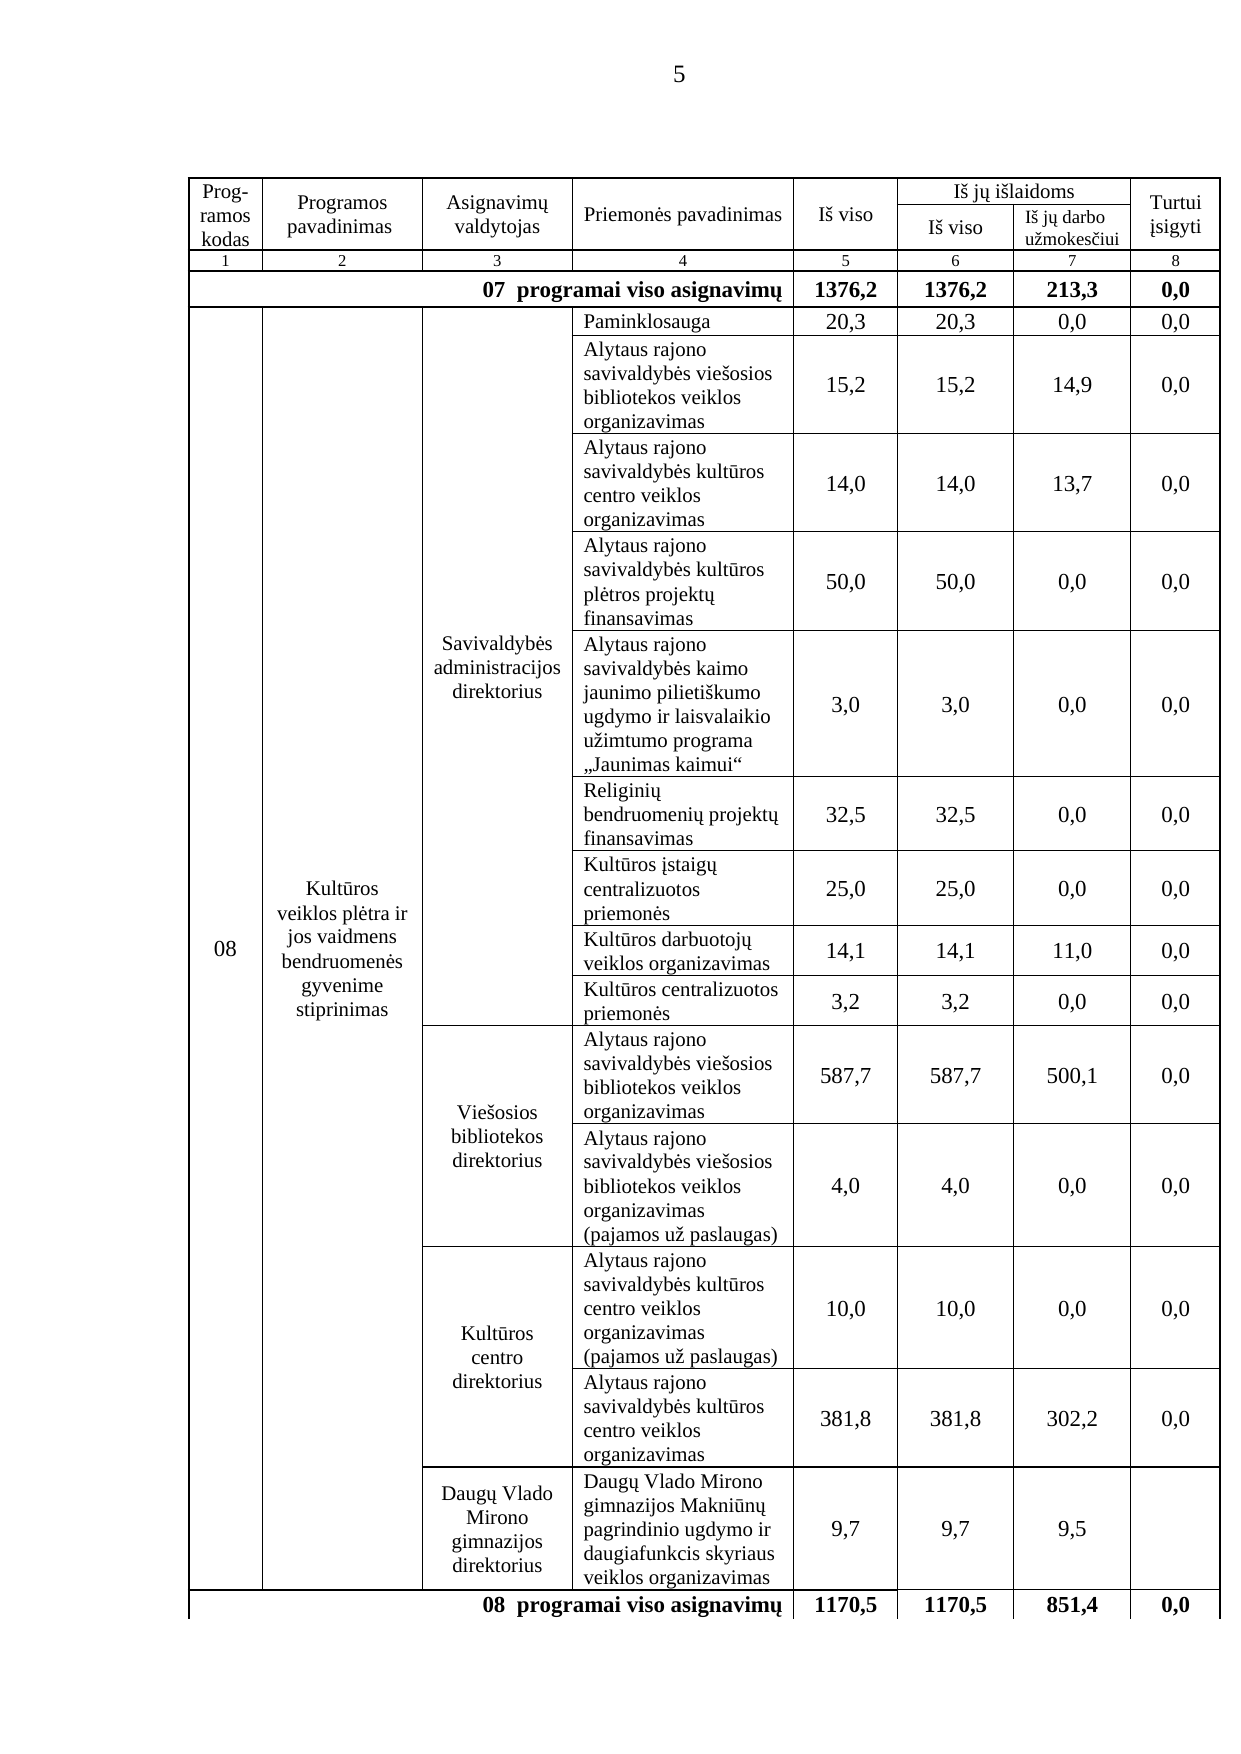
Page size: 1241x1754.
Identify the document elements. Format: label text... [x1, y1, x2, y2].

table_cell 14,1 [898, 926, 1013, 975]
table_cell 0,0 [1014, 851, 1130, 924]
table_cell 213,3 [1014, 272, 1130, 306]
table_header Prog-ramos kodas [190, 179, 262, 249]
table_cell 1170,5 [794, 1591, 897, 1618]
table_cell [1131, 1468, 1219, 1589]
table_cell 2 [263, 251, 422, 270]
table_cell 3 [423, 251, 572, 270]
table_cell 7 [1014, 251, 1130, 270]
table_cell 13,7 [1014, 434, 1130, 531]
table_header Priemonės pavadinimas [573, 179, 793, 249]
table_cell 14,0 [794, 434, 897, 531]
table_cell 0,0 [1014, 1247, 1130, 1368]
table_cell Kultūros darbuotojų veiklos organizavimas [573, 926, 793, 975]
table_cell 1 [190, 251, 262, 270]
table_cell Religinių bendruomenių projektų finansavimas [573, 777, 793, 850]
table_cell 9,7 [898, 1468, 1013, 1589]
table_cell 587,7 [898, 1026, 1013, 1123]
table_cell Daugų Vlado Mirono gimnazijos direktorius [423, 1468, 572, 1589]
table_header Iš jų išlaidoms [898, 179, 1130, 204]
table_cell 3,0 [898, 631, 1013, 776]
table_cell 15,2 [898, 336, 1013, 433]
table_cell 08 programai viso asignavimų [190, 1591, 793, 1618]
table_cell 0,0 [1014, 631, 1130, 776]
table_cell 14,1 [794, 926, 897, 975]
table_cell 0,0 [1131, 532, 1219, 629]
table_cell 3,2 [898, 976, 1013, 1025]
table_cell 08 [190, 308, 262, 1589]
table_cell 0,0 [1014, 308, 1130, 334]
table_cell 10,0 [898, 1247, 1013, 1368]
table_cell 11,0 [1014, 926, 1130, 975]
table_cell Viešosios bibliotekos direktorius [423, 1026, 572, 1246]
table_cell 14,0 [898, 434, 1013, 531]
table_cell 32,5 [794, 777, 897, 850]
table_cell Daugų Vlado Mirono gimnazijos Makniūnų pagrindinio ugdymo ir daugiafunkcis skyriaus veiklos organizavimas [573, 1468, 793, 1589]
table_cell 0,0 [1131, 777, 1219, 850]
table_cell 6 [898, 251, 1013, 270]
table_cell 0,0 [1131, 1124, 1219, 1246]
table_cell 0,0 [1131, 336, 1219, 433]
table_cell 0,0 [1131, 1247, 1219, 1368]
table_cell Alytaus rajono savivaldybės kaimo jaunimo pilietiškumo ugdymo ir laisvalaikio užimtumo programa „Jaunimas kaimui“ [573, 631, 793, 776]
table_cell 4 [573, 251, 793, 270]
table_cell 8 [1131, 251, 1219, 270]
table_cell 0,0 [1131, 1590, 1219, 1618]
table_cell 14,9 [1014, 336, 1130, 433]
table_header Programos pavadinimas [263, 179, 422, 249]
table_cell Kultūros įstaigų centralizuotos priemonės [573, 851, 793, 924]
table_cell Alytaus rajono savivaldybės viešosios bibliotekos veiklos organizavimas [573, 1026, 793, 1123]
table_header Turtui įsigyti [1131, 179, 1219, 249]
table_cell Alytaus rajono savivaldybės kultūros centro veiklos organizavimas [573, 1369, 793, 1466]
table_cell Paminklosauga [573, 308, 793, 334]
table_cell 5 [794, 251, 897, 270]
table_cell 4,0 [898, 1124, 1013, 1246]
table_cell 0,0 [1131, 926, 1219, 975]
table_cell Alytaus rajono savivaldybės kultūros centro veiklos organizavimas (pajamos už paslaugas) [573, 1247, 793, 1368]
table_cell 0,0 [1014, 777, 1130, 850]
table_cell 0,0 [1131, 851, 1219, 924]
table_cell Iš viso [898, 205, 1013, 249]
table_header Iš viso [794, 179, 897, 249]
table_cell 0,0 [1131, 434, 1219, 531]
table_cell 25,0 [898, 851, 1013, 924]
table_cell 10,0 [794, 1247, 897, 1368]
table_cell 587,7 [794, 1026, 897, 1123]
table_cell 1170,5 [898, 1590, 1013, 1618]
table_cell 20,3 [898, 308, 1013, 334]
table_cell 1376,2 [898, 272, 1013, 306]
table_cell 9,7 [794, 1468, 897, 1589]
table_cell 0,0 [1014, 976, 1130, 1025]
table_cell 302,2 [1014, 1369, 1130, 1466]
table_cell 0,0 [1131, 1026, 1219, 1123]
table_cell Kultūros veiklos plėtra ir jos vaidmens bendruomenės gyvenime stiprinimas [263, 308, 422, 1589]
table_cell 0,0 [1131, 1369, 1219, 1466]
table_cell 32,5 [898, 777, 1013, 850]
table_cell 9,5 [1014, 1468, 1130, 1589]
table_cell 50,0 [898, 532, 1013, 629]
table_cell 1376,2 [794, 272, 897, 306]
table_cell Kultūros centralizuotos priemonės [573, 976, 793, 1025]
table_cell 381,8 [794, 1369, 897, 1466]
table_cell Alytaus rajono savivaldybės viešosios bibliotekos veiklos organizavimas [573, 336, 793, 433]
table_cell 50,0 [794, 532, 897, 629]
table_cell 20,3 [794, 308, 897, 334]
table_cell 500,1 [1014, 1026, 1130, 1123]
table_cell Kultūros centro direktorius [423, 1247, 572, 1466]
table_cell 3,2 [794, 976, 897, 1025]
table_cell 4,0 [794, 1124, 897, 1246]
table_cell 0,0 [1014, 532, 1130, 629]
table_cell Alytaus rajono savivaldybės kultūros plėtros projektų finansavimas [573, 532, 793, 629]
table_cell 0,0 [1131, 631, 1219, 776]
table_cell 0,0 [1131, 976, 1219, 1025]
table_cell Iš jų darbo užmokesčiui [1014, 205, 1130, 249]
table_cell 15,2 [794, 336, 897, 433]
table_cell 0,0 [1014, 1124, 1130, 1246]
table_cell Alytaus rajono savivaldybės kultūros centro veiklos organizavimas [573, 434, 793, 531]
table_cell 0,0 [1131, 308, 1219, 334]
table_cell 07 programai viso asignavimų [190, 272, 793, 306]
table_cell 0,0 [1131, 272, 1219, 306]
table_cell 851,4 [1014, 1590, 1130, 1618]
table_cell Savivaldybės administracijos direktorius [423, 308, 572, 1025]
table_cell Alytaus rajono savivaldybės viešosios bibliotekos veiklos organizavimas (pajamos už paslaugas) [573, 1124, 793, 1246]
table_cell 3,0 [794, 631, 897, 776]
table_header Asignavimų valdytojas [423, 179, 572, 249]
table_cell 25,0 [794, 851, 897, 924]
table_cell 381,8 [898, 1369, 1013, 1466]
